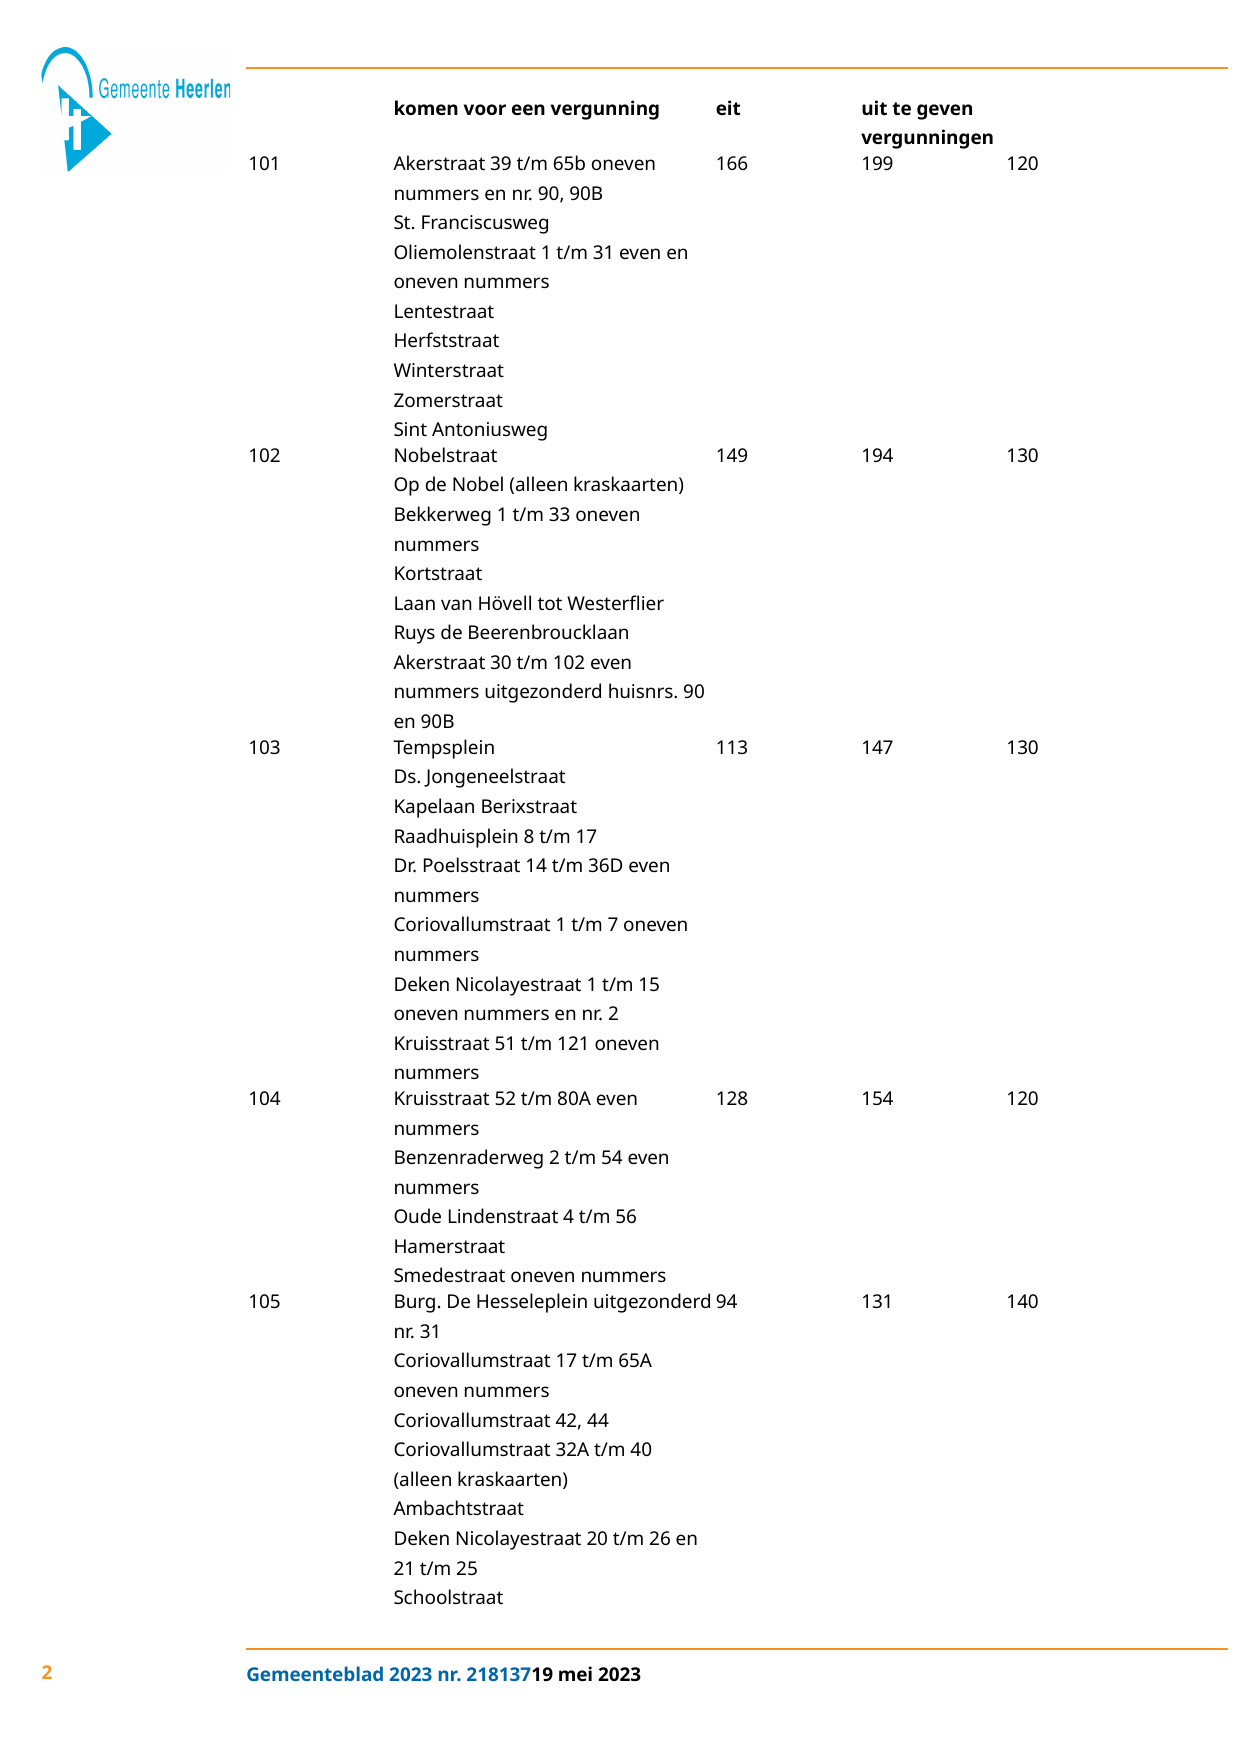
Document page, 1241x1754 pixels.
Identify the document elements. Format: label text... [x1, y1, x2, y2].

table_cell 101 [248, 150, 393, 442]
table_cell 120 [1006, 1085, 1152, 1288]
table_cell Kruisstraat 52 t/m 80A even nummers Benzenraderweg 2 t/m 54 even nummers Oude Lindenstraat 4 t/m 56 Hamerstraat Smedestraat oneven nummers [393, 1085, 716, 1288]
table_header eit [716, 95, 861, 150]
table_cell 131 [861, 1289, 1006, 1610]
table_cell Tempsplein Ds. Jongeneelstraat Kapelaan Berixstraat Raadhuisplein 8 t/m 17 Dr. Poelsstraat 14 t/m 36D even nummers Coriovallumstraat 1 t/m 7 oneven nummers Deken Nicolayestraat 1 t/m 15 oneven nummers en nr. 2 Kruisstraat 51 t/m 121 oneven nummers [393, 734, 716, 1085]
table_cell 102 [248, 442, 393, 734]
picture [41, 47, 231, 172]
table_header [248, 95, 393, 150]
table_cell 104 [248, 1085, 393, 1288]
table_cell Burg. De Hesseleplein uitgezonderd nr. 31 Coriovallumstraat 17 t/m 65A oneven nummers Coriovallumstraat 42, 44 Coriovallumstraat 32A t/m 40 (alleen kraskaarten) Ambachtstraat Deken Nicolayestraat 20 t/m 26 en 21 t/m 25 Schoolstraat [393, 1289, 716, 1610]
table_cell Akerstraat 39 t/m 65b oneven nummers en nr. 90, 90B St. Franciscusweg Oliemolenstraat 1 t/m 31 even en oneven nummers Lentestraat Herfststraat Winterstraat Zomerstraat Sint Antoniusweg [393, 150, 716, 442]
table_cell 128 [716, 1085, 861, 1288]
table_cell 105 [248, 1289, 393, 1610]
table_cell 94 [716, 1289, 861, 1610]
table_header uit te geven vergunningen [861, 95, 1006, 150]
table_header [1006, 95, 1152, 150]
table_cell 113 [716, 734, 861, 1085]
table_cell 120 [1006, 150, 1152, 442]
table_cell 130 [1006, 442, 1152, 734]
table_cell 166 [716, 150, 861, 442]
picture [41, 47, 59, 70]
table_cell 130 [1006, 734, 1152, 1085]
table_cell 140 [1006, 1289, 1152, 1610]
table_cell 154 [861, 1085, 1006, 1288]
table_cell 103 [248, 734, 393, 1085]
table_cell 149 [716, 442, 861, 734]
table_cell 194 [861, 442, 1006, 734]
table_cell 199 [861, 150, 1006, 442]
table_cell Nobelstraat Op de Nobel (alleen kraskaarten) Bekkerweg 1 t/m 33 oneven nummers Kortstraat Laan van Hövell tot Westerflier Ruys de Beerenbroucklaan Akerstraat 30 t/m 102 even nummers uitgezonderd huisnrs. 90 en 90B [393, 442, 716, 734]
table_cell 147 [861, 734, 1006, 1085]
table_header komen voor een vergunning [393, 95, 716, 150]
